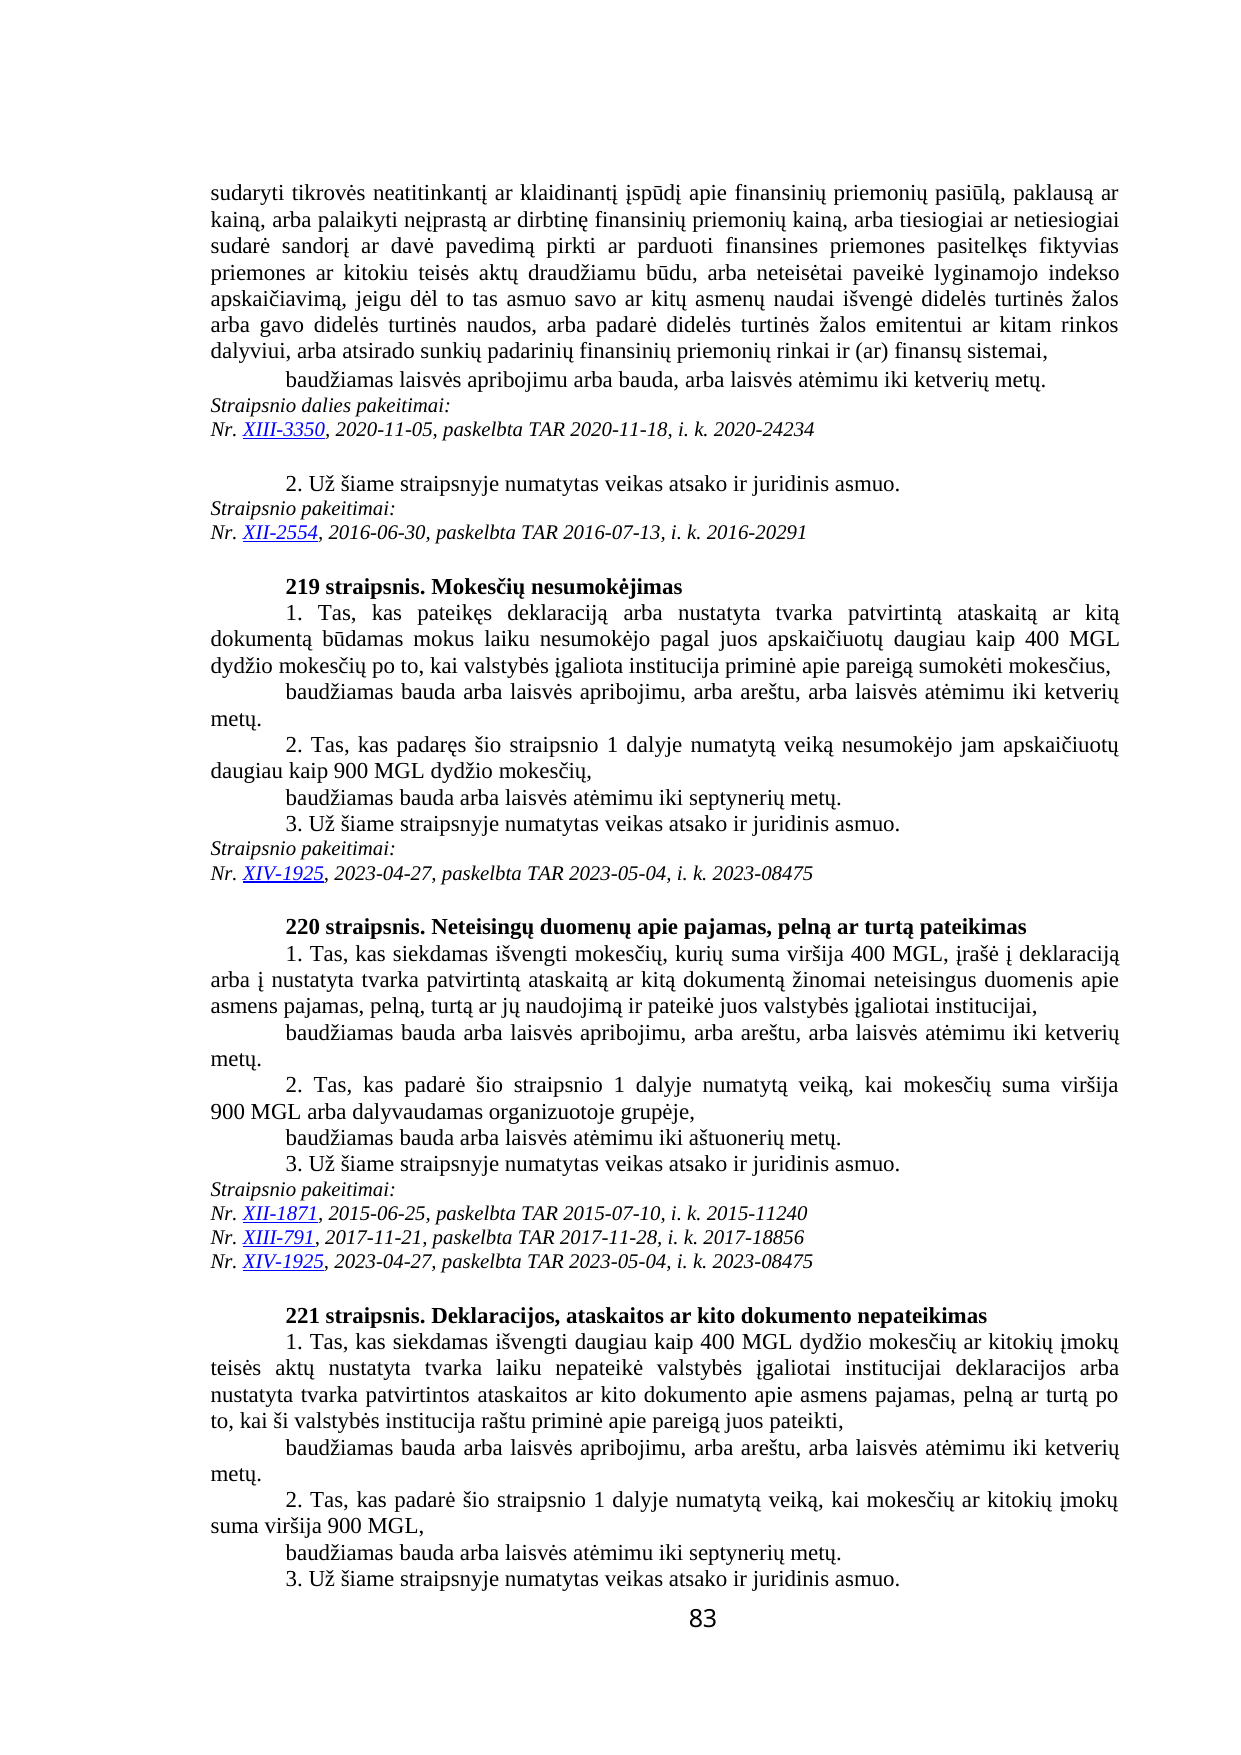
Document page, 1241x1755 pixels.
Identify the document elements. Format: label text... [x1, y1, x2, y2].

text baudžiamas bauda arba laisvės atėmimu iki septynerių metų. [210, 1539, 1120, 1565]
text baudžiamas bauda arba laisvės atėmimu iki septynerių metų. [210, 784, 1120, 810]
text 3. Už šiame straipsnyje numatytas veikas atsako ir juridinis asmuo. [210, 1150, 1120, 1177]
text 2. Tas, kas padaręs šio straipsnio 1 dalyje numatytą veiką nesumokėjo jam apskaičiuotų daugiau kaip 900 MGL dydžio mokesčių, [210, 731, 1120, 784]
text 219 straipsnis. Mokesčių nesumokėjimas [210, 573, 1120, 599]
text 3. Už šiame straipsnyje numatytas veikas atsako ir juridinis asmuo. [210, 1565, 1120, 1592]
text baudžiamas bauda arba laisvės apribojimu, arba areštu, arba laisvės atėmimu iki ketverių metų. [210, 1019, 1120, 1071]
text Nr. XII-2554, 2016-06-30, paskelbta TAR 2016-07-13, i. k. 2016-20291 [210, 520, 1120, 544]
text Nr. XIV-1925, 2023-04-27, paskelbta TAR 2023-05-04, i. k. 2023-08475 [210, 1249, 1120, 1273]
text 1. Tas, kas pateikęs deklaraciją arba nustatyta tvarka patvirtintą ataskaitą ar kitą dokumentą būdamas mokus laiku nesumokėjo pagal juos apskaičiuotų daugiau kaip 400 MGL dydžio mokesčių po to, kai valstybės įgaliota institucija priminė apie pareigą sumokėti mokesčius, [210, 599, 1120, 678]
text Nr. XIV-1925, 2023-04-27, paskelbta TAR 2023-05-04, i. k. 2023-08475 [210, 860, 1120, 884]
text 1. Tas, kas siekdamas išvengti mokesčių, kurių suma viršija 400 MGL, įrašė į deklaraciją arba į nustatyta tvarka patvirtintą ataskaitą ar kitą dokumentą žinomai neteisingus duomenis apie asmens pajamas, pelną, turtą ar jų naudojimą ir pateikė juos valstybės įgaliotai institucijai, [210, 939, 1120, 1019]
text 2. Tas, kas padarė šio straipsnio 1 dalyje numatytą veiką, kai mokesčių suma viršija 900 MGL arba dalyvaudamas organizuotoje grupėje, [210, 1071, 1120, 1124]
text Straipsnio pakeitimai: [210, 836, 1120, 860]
text baudžiamas laisvės apribojimu arba bauda, arba laisvės atėmimu iki ketverių metų. [210, 364, 1120, 393]
text 3. Už šiame straipsnyje numatytas veikas atsako ir juridinis asmuo. [210, 810, 1120, 836]
text Straipsnio pakeitimai: [210, 496, 1120, 520]
text 2. Tas, kas padarė šio straipsnio 1 dalyje numatytą veiką, kai mokesčių ar kitokių įmokų suma viršija 900 MGL, [210, 1486, 1120, 1539]
text sudaryti tikrovės neatitinkantį ar klaidinantį įspūdį apie finansinių priemonių pasiūlą, paklausą ar kainą, arba palaikyti neįprastą ar dirbtinę finansinių priemonių kainą, arba tiesiogiai ar netiesiogiai sudarė sandorį ar davė pavedimą pirkti ar parduoti finansines priemones pasitelkęs fiktyvias priemones ar kitokiu teisės aktų draudžiamu būdu, arba neteisėtai paveikė lyginamojo indekso apskaičiavimą, jeigu dėl to tas asmuo savo ar kitų asmenų naudai išvengė didelės turtinės žalos arba gavo didelės turtinės naudos, arba padarė didelės turtinės žalos emitentui ar kitam rinkos dalyviui, arba atsirado sunkių padarinių finansinių priemonių rinkai ir (ar) finansų sistemai, [210, 179, 1120, 364]
text baudžiamas bauda arba laisvės apribojimu, arba areštu, arba laisvės atėmimu iki ketverių metų. [210, 678, 1120, 731]
text Nr. XIII-791, 2017-11-21, paskelbta TAR 2017-11-28, i. k. 2017-18856 [210, 1225, 1120, 1249]
text Nr. XIII-3350, 2020-11-05, paskelbta TAR 2020-11-18, i. k. 2020-24234 [210, 417, 1120, 441]
text 220 straipsnis. Neteisingų duomenų apie pajamas, pelną ar turtą pateikimas [210, 913, 1120, 939]
text Nr. XII-1871, 2015-06-25, paskelbta TAR 2015-07-10, i. k. 2015-11240 [210, 1201, 1120, 1225]
text Straipsnio dalies pakeitimai: [210, 393, 1120, 417]
text Straipsnio pakeitimai: [210, 1177, 1120, 1201]
text 1. Tas, kas siekdamas išvengti daugiau kaip 400 MGL dydžio mokesčių ar kitokių įmokų teisės aktų nustatyta tvarka laiku nepateikė valstybės įgaliotai institucijai deklaracijos arba nustatyta tvarka patvirtintos ataskaitos ar kito dokumento apie asmens pajamas, pelną ar turtą po to, kai ši valstybės institucija raštu priminė apie pareigą juos pateikti, [210, 1328, 1120, 1433]
text 2. Už šiame straipsnyje numatytas veikas atsako ir juridinis asmuo. [210, 469, 1120, 496]
text 221 straipsnis. Deklaracijos, ataskaitos ar kito dokumento nepateikimas [210, 1302, 1120, 1328]
text baudžiamas bauda arba laisvės apribojimu, arba areštu, arba laisvės atėmimu iki ketverių metų. [210, 1433, 1120, 1486]
text baudžiamas bauda arba laisvės atėmimu iki aštuonerių metų. [210, 1124, 1120, 1150]
